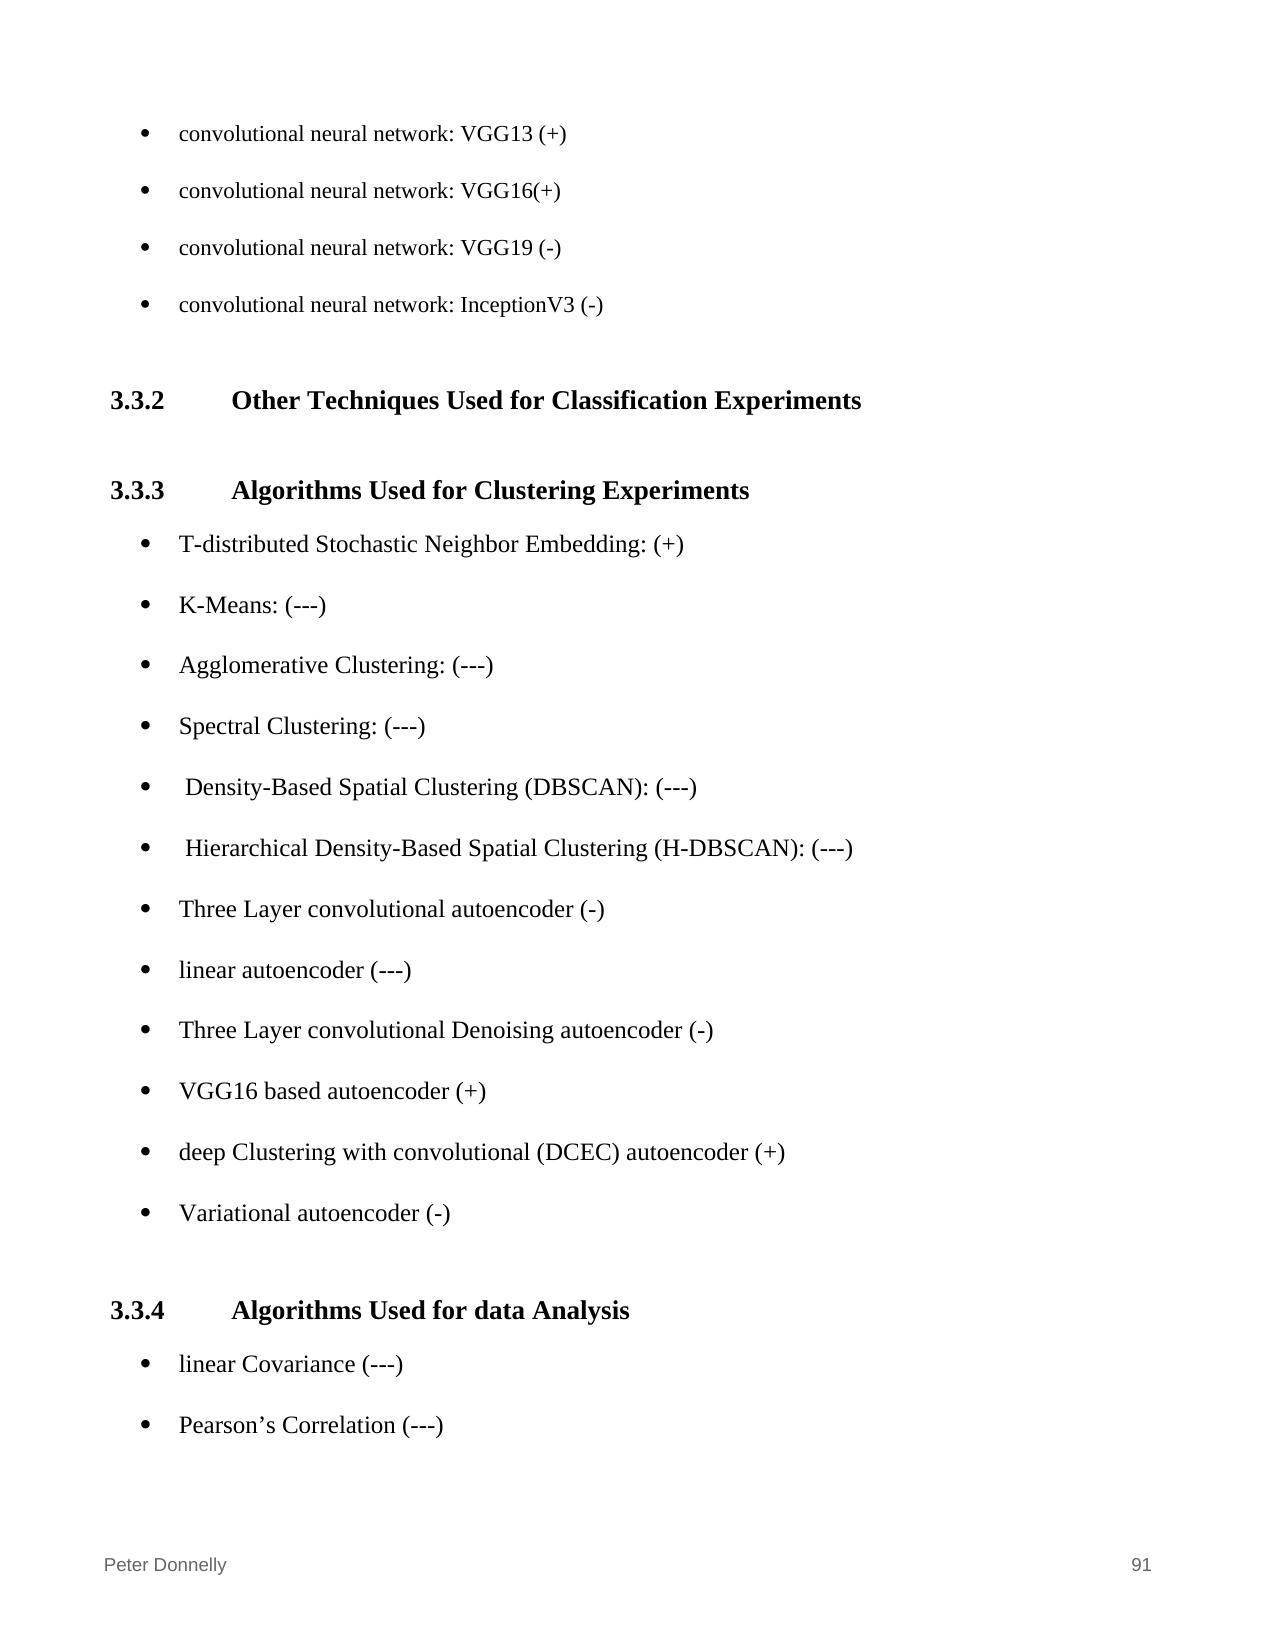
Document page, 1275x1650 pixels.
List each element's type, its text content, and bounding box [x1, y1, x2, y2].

list Hierarchical Density-Based Spatial Clustering (H-DBSCAN): (---) [141, 833, 1181, 862]
list Variational autoencoder (-) [141, 1198, 1181, 1227]
list convolutional neural network: VGG13 (+) [141, 120, 1181, 146]
list convolutional neural network: VGG16(+) [141, 177, 1181, 203]
list linear autoencoder (---) [141, 955, 1181, 983]
list linear Covariance (---) [141, 1349, 1181, 1378]
list T-distributed Stochastic Neighbor Embedding: (+) [141, 529, 1181, 558]
list Pearson’s Correlation (---) [141, 1410, 1181, 1439]
list convolutional neural network: VGG19 (-) [141, 234, 1181, 261]
list Spectral Clustering: (---) [141, 711, 1181, 740]
list deep Clustering with convolutional (DCEC) autoencoder (+) [141, 1137, 1181, 1166]
list Three Layer convolutional Denoising autoencoder (-) [141, 1016, 1181, 1044]
subtitle Algorithms Used for Clustering Experiments [103, 474, 1181, 505]
subtitle Other Techniques Used for Classification Experiments [103, 384, 1181, 415]
list Three Layer convolutional autoencoder (-) [141, 894, 1181, 923]
list K-Means: (---) [141, 590, 1181, 618]
list Agglomerative Clustering: (---) [141, 651, 1181, 679]
list Density-Based Spatial Clustering (DBSCAN): (---) [141, 772, 1181, 801]
list convolutional neural network: InceptionV3 (-) [141, 291, 1181, 318]
subtitle Algorithms Used for data Analysis [103, 1294, 1181, 1326]
list VGG16 based autoencoder (+) [141, 1076, 1181, 1105]
